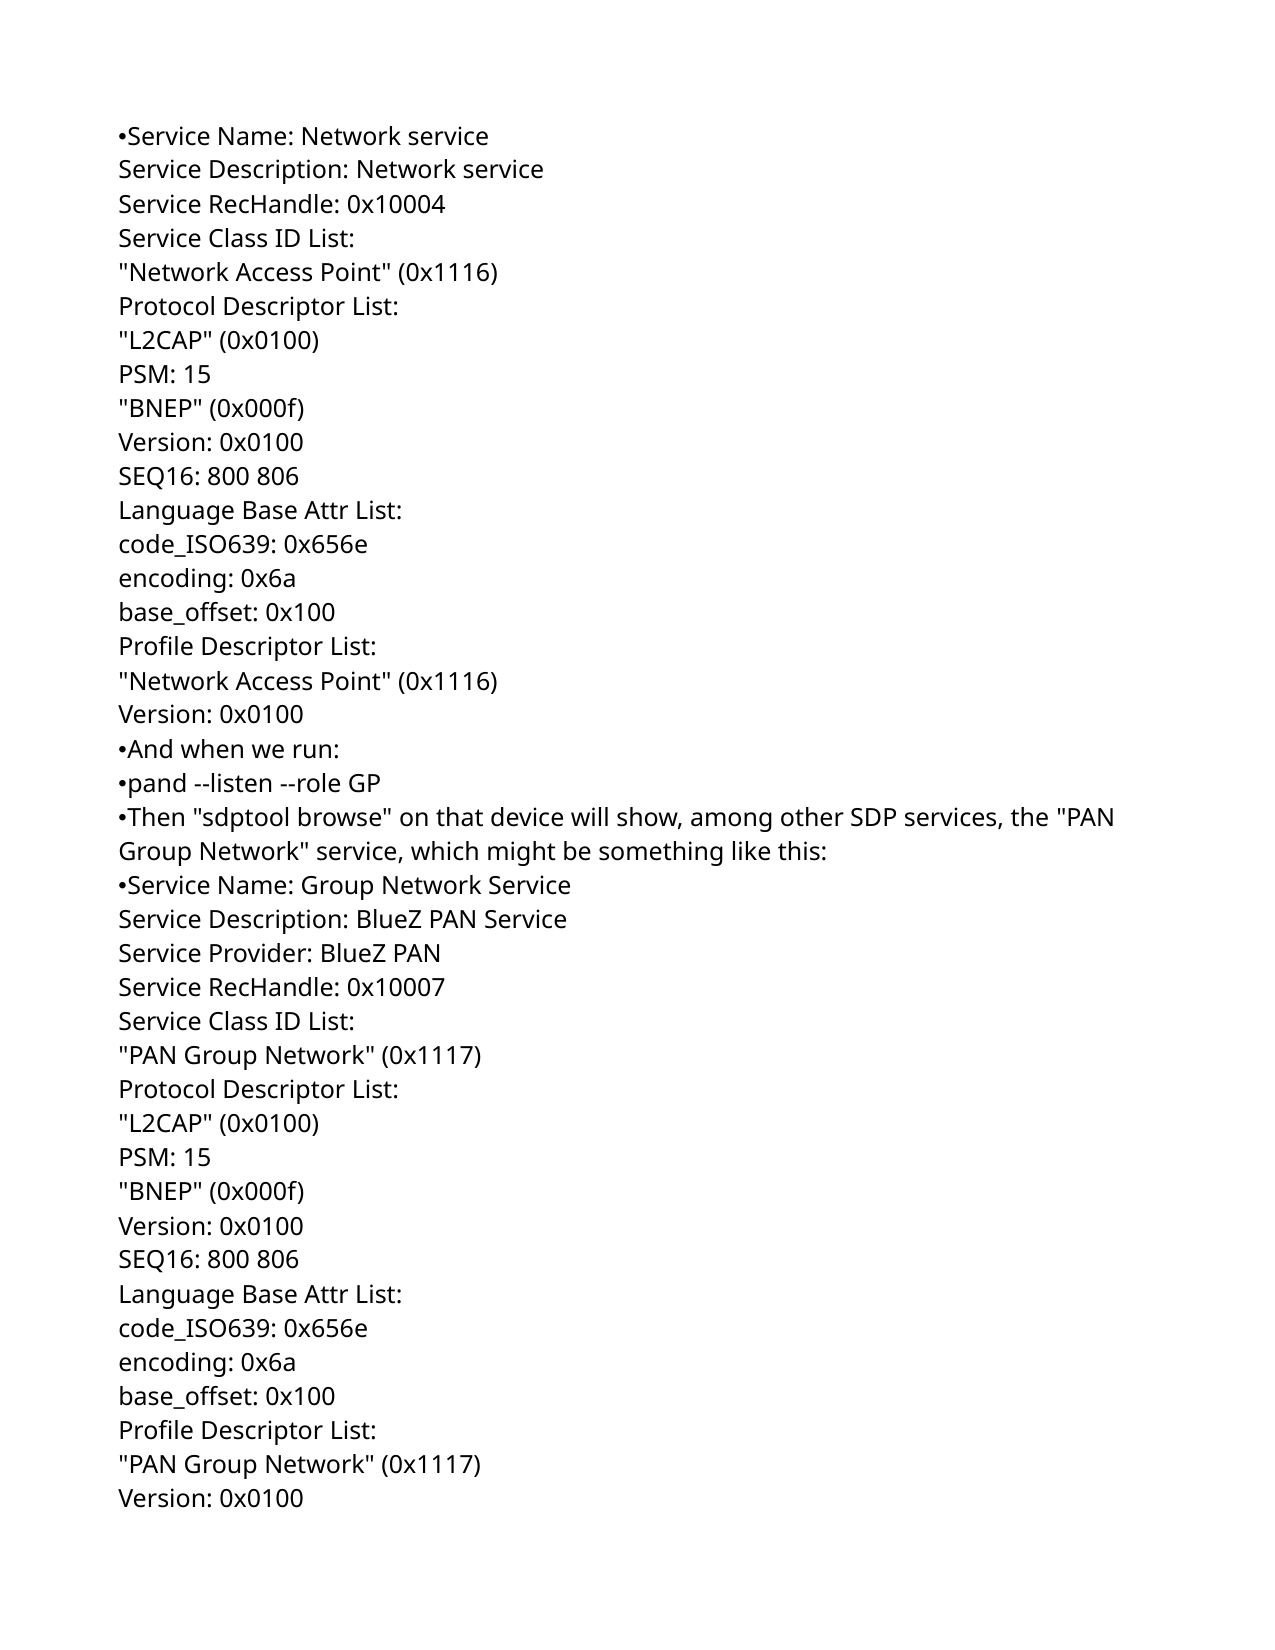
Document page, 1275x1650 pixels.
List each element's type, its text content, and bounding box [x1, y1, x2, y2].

list Service Name: Network service Service Description: Network service Service RecHandle: 0x10004 Service Class ID List: "Network Access Point" (0x1116) Protocol Descriptor List: "L2CAP" (0x0100) PSM: 15 "BNEP" (0x000f) Version: 0x0100 SEQ16: 800 806 Language Base Attr List: code_ISO639: 0x656e encoding: 0x6a base_offset: 0x100 Profile Descriptor List: "Network Access Point" (0x1116) Version: 0x0100 [118, 118, 1157, 731]
list Then "sdptool browse" on that device will show, among other SDP services, the "PAN Group Network" service, which might be something like this: [118, 799, 1157, 867]
list Service Name: Group Network Service Service Description: BlueZ PAN Service Service Provider: BlueZ PAN Service RecHandle: 0x10007 Service Class ID List: "PAN Group Network" (0x1117) Protocol Descriptor List: "L2CAP" (0x0100) PSM: 15 "BNEP" (0x000f) Version: 0x0100 SEQ16: 800 806 Language Base Attr List: code_ISO639: 0x656e encoding: 0x6a base_offset: 0x100 Profile Descriptor List: "PAN Group Network" (0x1117) Version: 0x0100 [118, 867, 1157, 1515]
list And when we run: [118, 731, 1157, 765]
list pand --listen --role GP [118, 765, 1157, 799]
